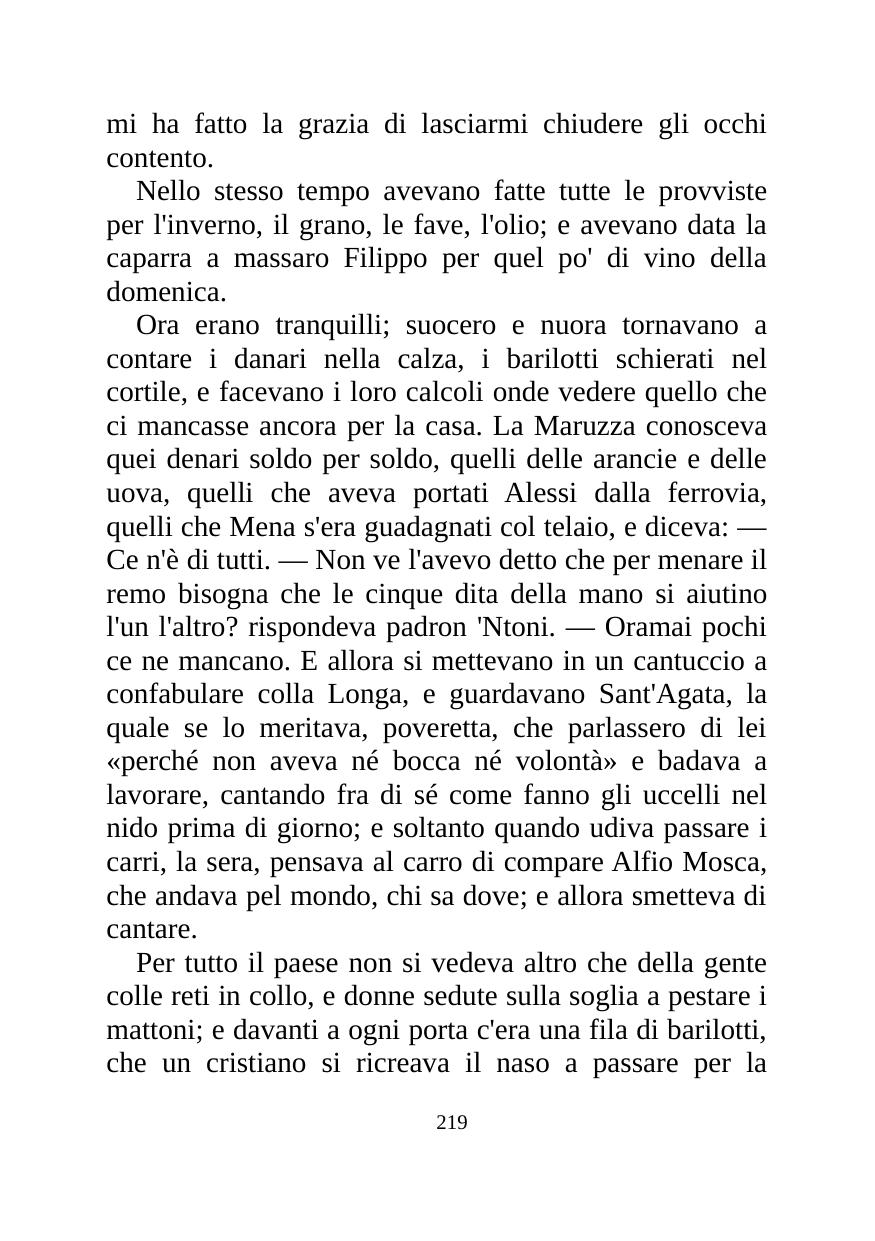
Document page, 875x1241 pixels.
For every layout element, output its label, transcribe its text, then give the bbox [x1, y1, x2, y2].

text mi ha fatto la grazia di lasciarmi chiudere gli occhi contento. [106, 106, 768, 173]
text Nello stesso tempo avevano fatte tutte le provviste per l'inverno, il grano, le fave, l'olio; e avevano data la caparra a massaro Filippo per quel po' di vino della domenica. [106, 173, 768, 307]
text Per tutto il paese non si vedeva altro che della gente colle reti in collo, e donne sedute sulla soglia a pestare i mattoni; e davanti a ogni porta c'era una fila di barilotti, che un cristiano si ricreava il naso a passare per la [106, 945, 768, 1079]
text Ora erano tranquilli; suocero e nuora tornavano a contare i danari nella calza, i barilotti schierati nel cortile, e facevano i loro calcoli onde vedere quello che ci mancasse ancora per la casa. La Maruzza conosceva quei denari soldo per soldo, quelli delle arancie e delle uova, quelli che aveva portati Alessi dalla ferrovia, quelli che Mena s'era guadagnati col telaio, e diceva: — Ce n'è di tutti. — Non ve l'avevo detto che per menare il remo bisogna che le cinque dita della mano si aiutino l'un l'altro? rispondeva padron 'Ntoni. — Oramai pochi ce ne mancano. E allora si mettevano in un cantuccio a confabulare colla Longa, e guardavano Sant'Agata, la quale se lo meritava, poveretta, che parlassero di lei «perché non aveva né bocca né volontà» e badava a lavorare, cantando fra di sé come fanno gli uccelli nel nido prima di giorno; e soltanto quando udiva passare i carri, la sera, pensava al carro di compare Alfio Mosca, che andava pel mondo, chi sa dove; e allora smetteva di cantare. [106, 307, 768, 945]
